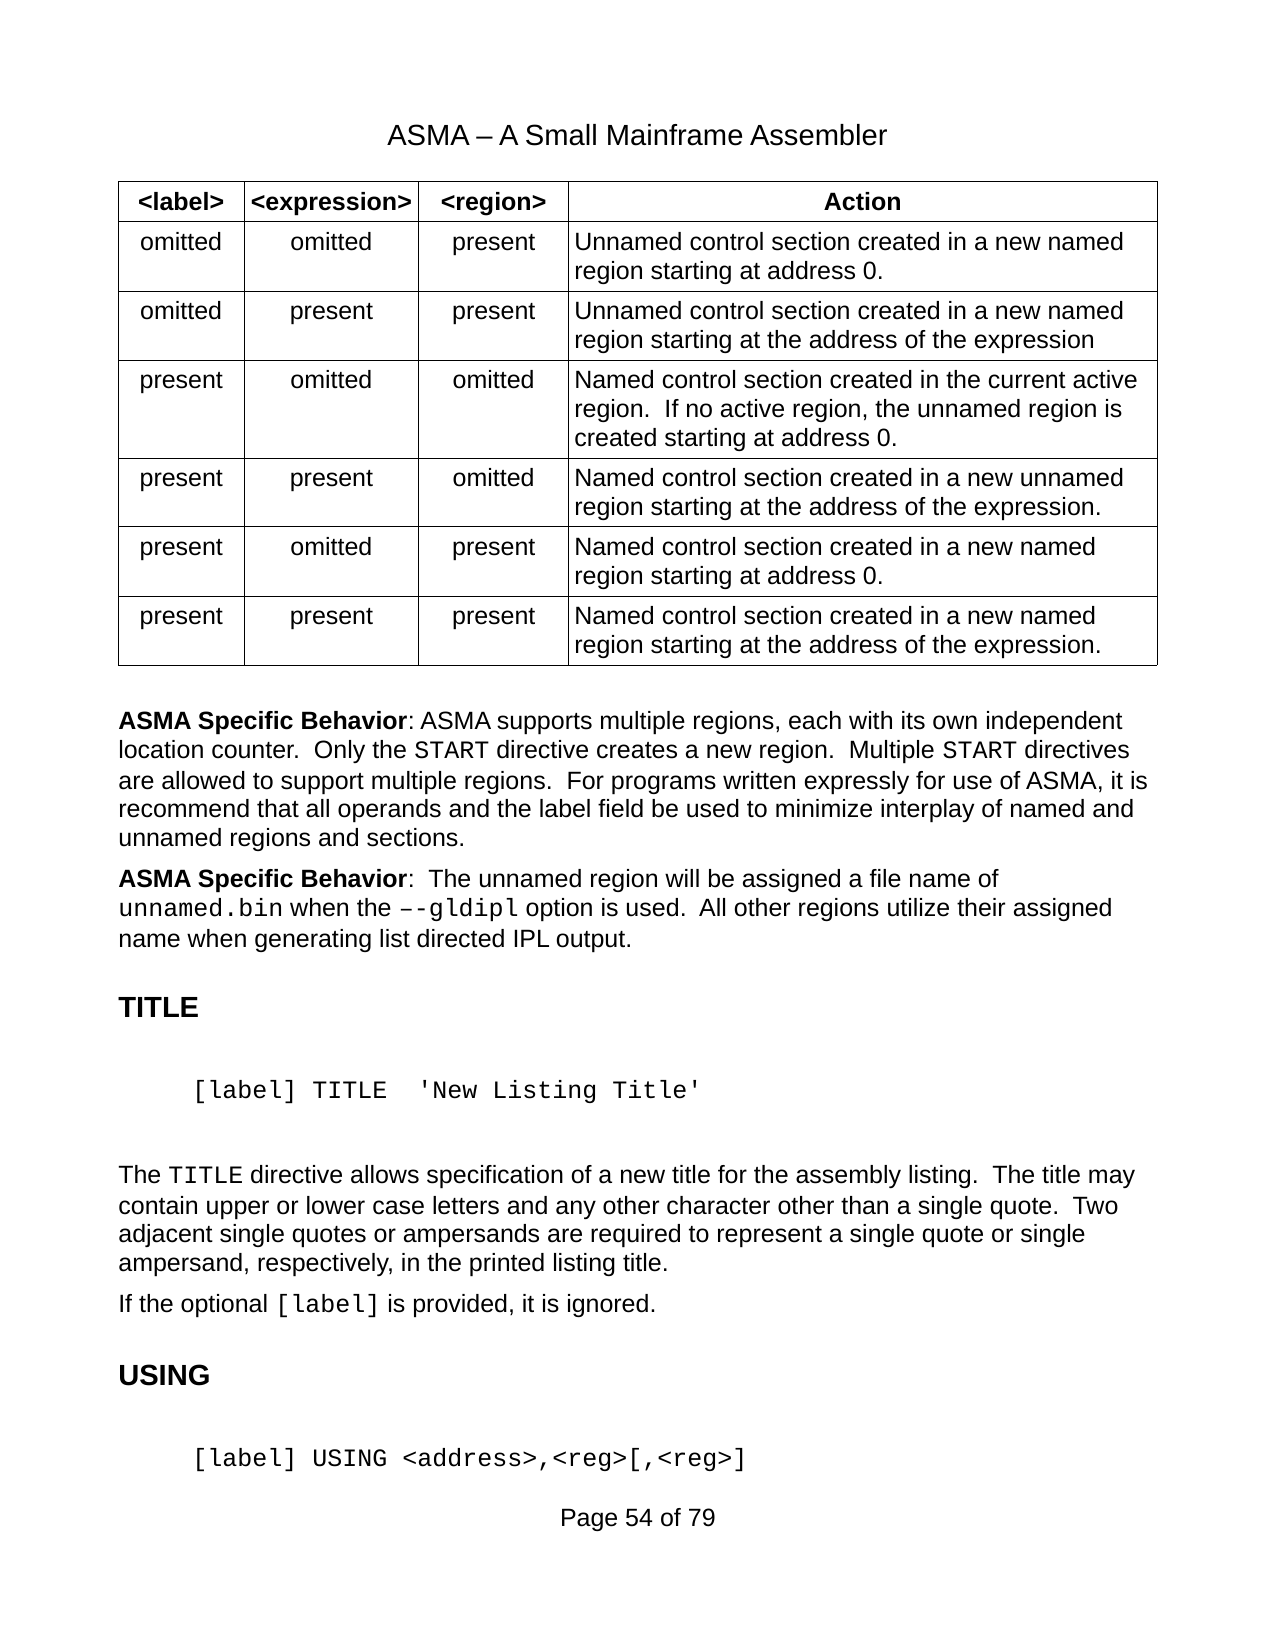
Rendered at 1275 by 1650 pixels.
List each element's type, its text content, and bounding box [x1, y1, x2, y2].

text ASMA Specific Behavior: ASMA supports multiple regions, each with its own independent location counter. Only the START directive creates a new region. Multiple START directives are allowed to support multiple regions. For programs written expressly for use of ASMA, it is recommend that all operands and the label field be used to minimize interplay of named and unnamed regions and sections. [118, 706, 1157, 852]
table_cell Named control section created in a new named region starting at the address of the expression. [569, 597, 1157, 664]
table_header <label> [119, 182, 244, 221]
table_header <expression> [245, 182, 418, 221]
table_cell present [119, 459, 244, 526]
table_cell Unnamed control section created in a new named region starting at the address of the expression [569, 292, 1157, 359]
text ASMA Specific Behavior: The unnamed region will be assigned a file name of unnamed.bin when the –-gldipl option is used. All other regions utilize their assigned name when generating list directed IPL output. [118, 864, 1157, 953]
subtitle TITLE [118, 990, 1157, 1024]
text [label] USING <address>,<reg>[,<reg>] [192, 1445, 1157, 1473]
text The TITLE directive allows specification of a new title for the assembly listing. The title may contain upper or lower case letters and any other character other than a single quote. Two adjacent single quotes or ampersands are required to represent a single quote or single ampersand, respectively, in the printed listing title. [118, 1160, 1157, 1277]
table_cell Named control section created in a new named region starting at address 0. [569, 527, 1157, 596]
table_cell omitted [245, 361, 418, 457]
table_cell present [245, 597, 418, 664]
table_cell Unnamed control section created in a new named region starting at address 0. [569, 222, 1157, 291]
table_cell present [419, 597, 568, 664]
table_cell omitted [119, 222, 244, 291]
table_cell Named control section created in a new unnamed region starting at the address of the expression. [569, 459, 1157, 526]
table_cell present [119, 597, 244, 664]
table_header <region> [419, 182, 568, 221]
table_cell present [119, 527, 244, 596]
table_cell omitted [245, 222, 418, 291]
table_cell omitted [419, 361, 568, 457]
table_cell present [419, 527, 568, 596]
text [label] TITLE 'New Listing Title' [192, 1078, 1157, 1106]
subtitle USING [118, 1358, 1157, 1391]
table_cell present [245, 292, 418, 359]
table_header Action [569, 182, 1157, 221]
table_cell present [245, 459, 418, 526]
table_cell omitted [245, 527, 418, 596]
table_cell omitted [119, 292, 244, 359]
text If the optional [label] is provided, it is ignored. [118, 1289, 1157, 1320]
table_cell omitted [419, 459, 568, 526]
table_cell present [419, 292, 568, 359]
table_cell Named control section created in the current active region. If no active region, the unnamed region is created starting at address 0. [569, 361, 1157, 457]
table_cell present [419, 222, 568, 291]
table_cell present [119, 361, 244, 457]
